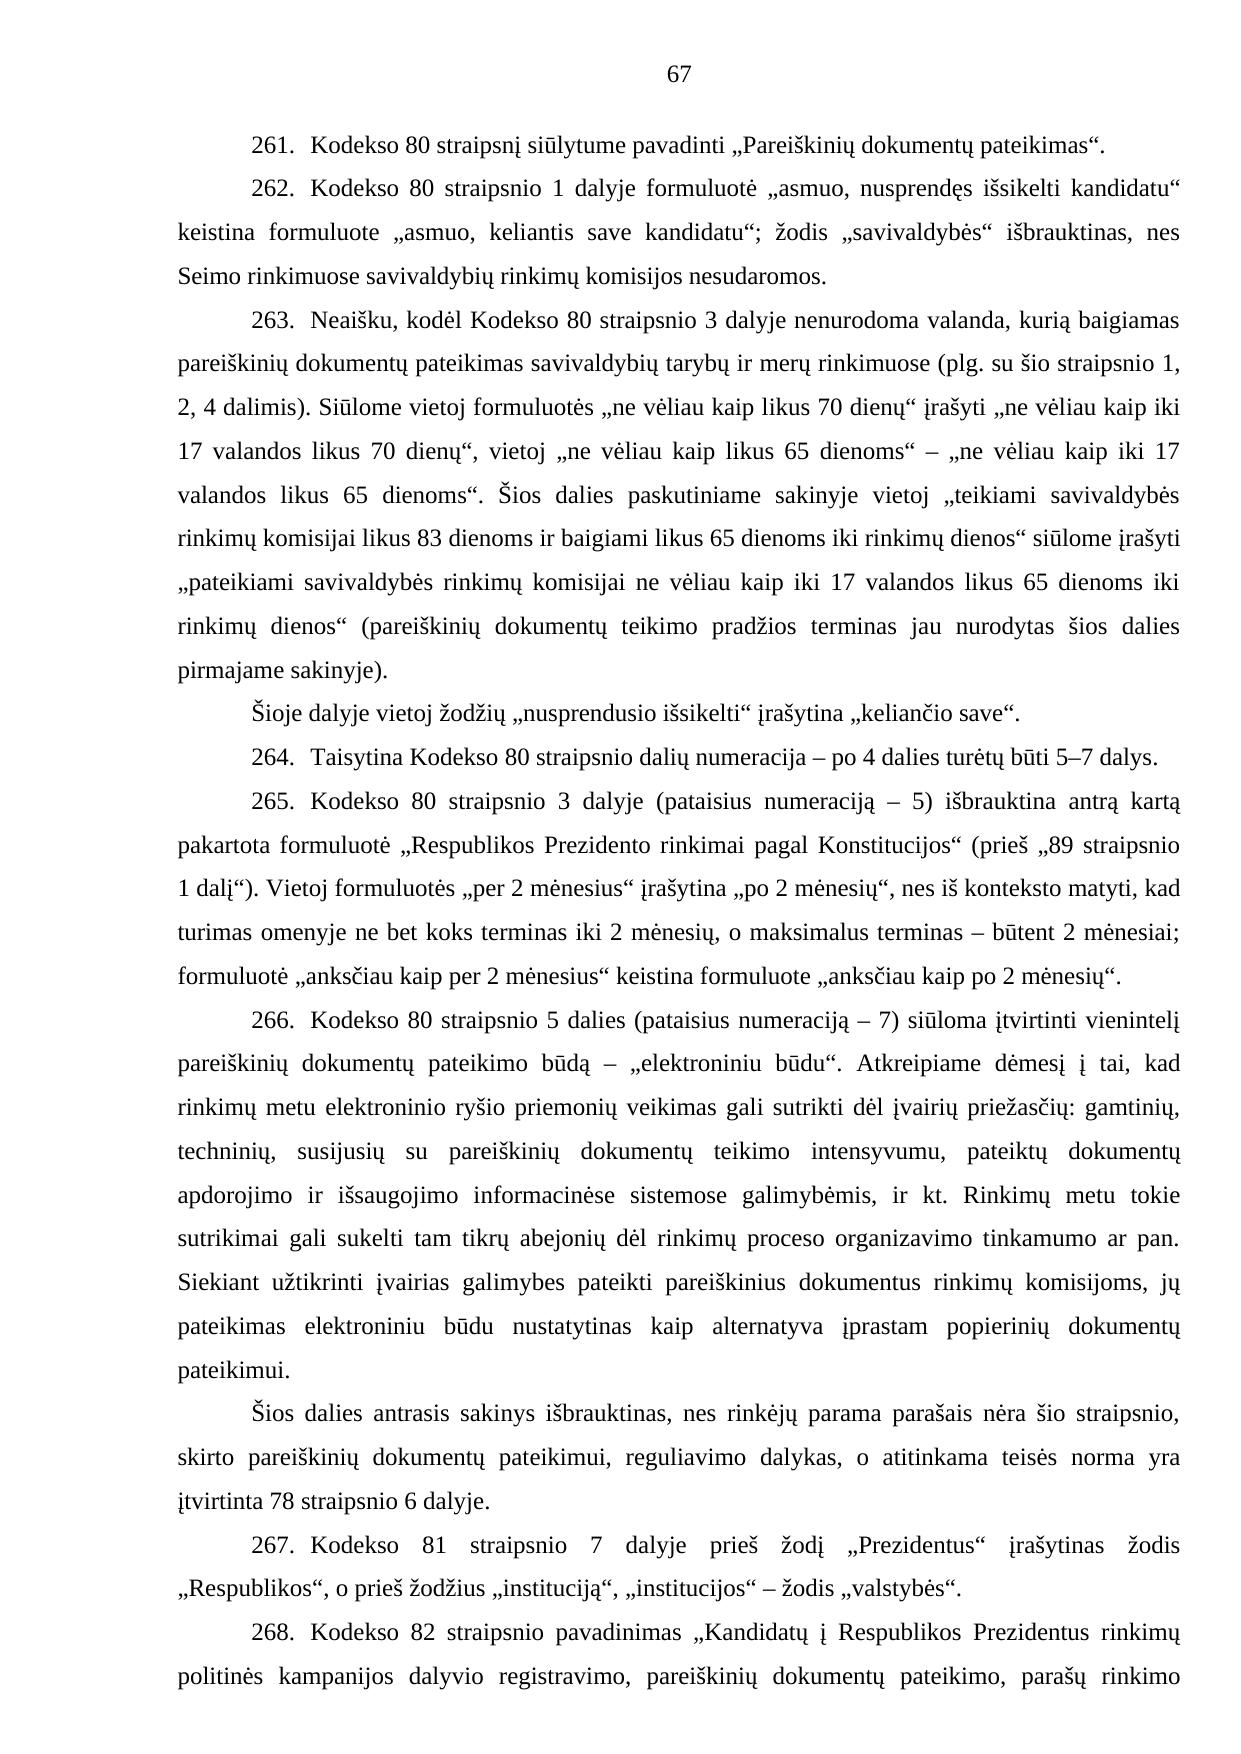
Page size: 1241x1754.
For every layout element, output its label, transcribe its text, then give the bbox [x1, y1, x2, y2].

list Kodekso 80 straipsnio 5 dalies (pataisius numeraciją – 7) siūloma įtvirtinti vienintelį pareiškinių dokumentų pateikimo būdą – „elektroniniu būdu“. Atkreipiame dėmesį į tai, kad rinkimų metu elektroninio ryšio priemonių veikimas gali sutrikti dėl įvairių priežasčių: gamtinių, techninių, susijusių su pareiškinių dokumentų teikimo intensyvumu, pateiktų dokumentų apdorojimo ir išsaugojimo informacinėse sistemose galimybėmis, ir kt. Rinkimų metu tokie sutrikimai gali sukelti tam tikrų abejonių dėl rinkimų proceso organizavimo tinkamumo ar pan. Siekiant užtikrinti įvairias galimybes pateikti pareiškinius dokumentus rinkimų komisijoms, jų pateikimas elektroniniu būdu nustatytinas kaip alternatyva įprastam popierinių dokumentų pateikimui. [177, 993, 1181, 1387]
list Neaišku, kodėl Kodekso 80 straipsnio 3 dalyje nenurodoma valanda, kurią baigiamas pareiškinių dokumentų pateikimas savivaldybių tarybų ir merų rinkimuose (plg. su šio straipsnio 1, 2, 4 dalimis). Siūlome vietoj formuluotės „ne vėliau kaip likus 70 dienų“ įrašyti „ne vėliau kaip iki 17 valandos likus 70 dienų“, vietoj „ne vėliau kaip likus 65 dienoms“ – „ne vėliau kaip iki 17 valandos likus 65 dienoms“. Šios dalies paskutiniame sakinyje vietoj „teikiami savivaldybės rinkimų komisijai likus 83 dienoms ir baigiami likus 65 dienoms iki rinkimų dienos“ siūlome įrašyti „pateikiami savivaldybės rinkimų komisijai ne vėliau kaip iki 17 valandos likus 65 dienoms iki rinkimų dienos“ (pareiškinių dokumentų teikimo pradžios terminas jau nurodytas šios dalies pirmajame sakinyje). [177, 293, 1181, 687]
list Kodekso 80 straipsnio 1 dalyje formuluotė „asmuo, nusprendęs išsikelti kandidatu“ keistina formuluote „asmuo, keliantis save kandidatu“; žodis „savivaldybės“ išbrauktinas, nes Seimo rinkimuose savivaldybių rinkimų komisijos nesudaromos. [177, 162, 1181, 293]
text Šios dalies antrasis sakinys išbrauktinas, nes rinkėjų parama parašais nėra šio straipsnio, skirto pareiškinių dokumentų pateikimui, reguliavimo dalykas, o atitinkama teisės norma yra įtvirtinta 78 straipsnio 6 dalyje. [177, 1387, 1181, 1518]
list Kodekso 81 straipsnio 7 dalyje prieš žodį „Prezidentus“ įrašytinas žodis „Respublikos“, o prieš žodžius „instituciją“, „institucijos“ – žodis „valstybės“. [177, 1518, 1181, 1606]
list Kodekso 82 straipsnio pavadinimas „Kandidatų į Respublikos Prezidentus rinkimų politinės kampanijos dalyvio registravimo, pareiškinių dokumentų pateikimo, parašų rinkimo [177, 1606, 1181, 1693]
list Kodekso 80 straipsnio 3 dalyje (pataisius numeraciją – 5) išbrauktina antrą kartą pakartota formuluotė „Respublikos Prezidento rinkimai pagal Konstitucijos“ (prieš „89 straipsnio 1 dalį“). Vietoj formuluotės „per 2 mėnesius“ įrašytina „po 2 mėnesių“, nes iš konteksto matyti, kad turimas omenyje ne bet koks terminas iki 2 mėnesių, o maksimalus terminas – būtent 2 mėnesiai; formuluotė „anksčiau kaip per 2 mėnesius“ keistina formuluote „anksčiau kaip po 2 mėnesių“. [177, 774, 1181, 993]
list Taisytina Kodekso 80 straipsnio dalių numeracija – po 4 dalies turėtų būti 5–7 dalys. [177, 731, 1181, 774]
text Šioje dalyje vietoj žodžių „nusprendusio išsikelti“ įrašytina „keliančio save“. [177, 687, 1181, 731]
list Kodekso 80 straipsnį siūlytume pavadinti „Pareiškinių dokumentų pateikimas“. [177, 118, 1181, 162]
